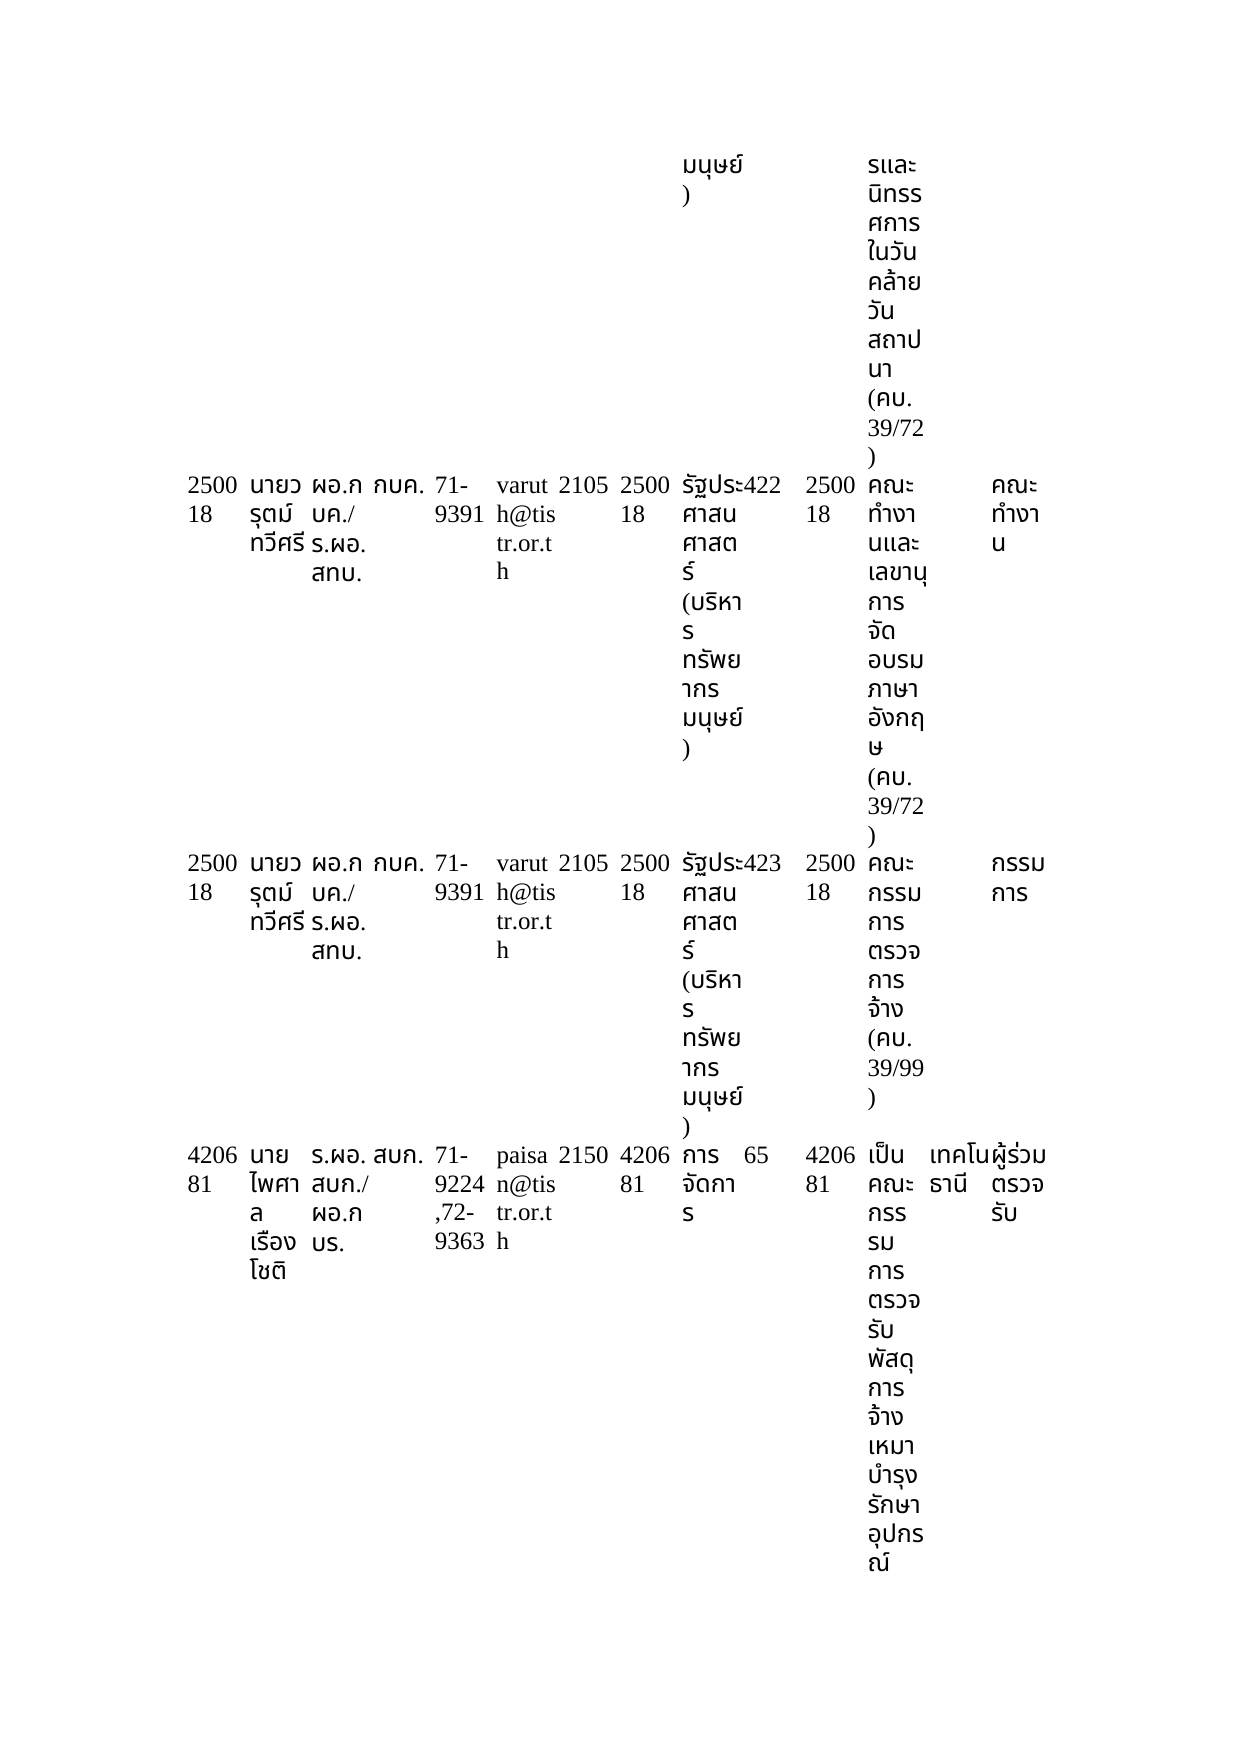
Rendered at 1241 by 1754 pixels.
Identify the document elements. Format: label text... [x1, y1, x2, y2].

table_cell คณะทำงานและเลขานุการจัดอบรมภาษาอังกฤษ (คบ. 39/72) [867, 470, 929, 848]
table_cell 250018 [188, 470, 249, 848]
table_cell 2105 [558, 470, 620, 848]
table_cell [805, 150, 867, 470]
table_cell [558, 150, 620, 470]
table_cell [435, 150, 496, 470]
table_cell 250018 [620, 470, 682, 848]
table_cell 2150 [558, 1140, 620, 1577]
table_cell [929, 849, 991, 1140]
table_cell 250018 [805, 849, 867, 1140]
table_cell varuth@tistr.or.th [496, 470, 558, 848]
table_cell 422 [744, 470, 805, 848]
table_cell ผู้ร่วมตรวจรับ [991, 1140, 1053, 1577]
table_cell กรรมการ [991, 849, 1053, 1140]
table_cell 250018 [188, 849, 249, 1140]
table_cell 250018 [620, 849, 682, 1140]
table_cell 420681 [805, 1140, 867, 1577]
table_cell [991, 150, 1053, 470]
table_cell ร.ผอ.สบก./ผอ.กบร. [311, 1140, 373, 1577]
table_cell varuth@tistr.or.th [496, 849, 558, 1140]
table_cell 71-9391 [435, 849, 496, 1140]
table_cell คณะกรรมการตรวจการจ้าง (คบ. 39/99) [867, 849, 929, 1140]
table_cell [620, 150, 682, 470]
table_cell นายไพศาล เรืองโชติ [249, 1140, 311, 1577]
table_cell [188, 150, 249, 470]
table_cell 71-9391 [435, 470, 496, 848]
table_cell การจัดการ [682, 1140, 743, 1577]
table_cell คณะทำงาน [991, 470, 1053, 848]
table_cell 423 [744, 849, 805, 1140]
table_cell รัฐประศาสนศาสตร์ (บริหารทรัพยากรมนุษย์) [682, 849, 743, 1140]
table_cell เทคโนธานี [929, 1140, 991, 1577]
table_cell นายวรุตม์ ทวีศรี [249, 849, 311, 1140]
table_cell ผอ.กบค./ร.ผอ.สทบ. [311, 849, 373, 1140]
table_cell [929, 150, 991, 470]
table_cell สบก. [373, 1140, 434, 1577]
table_cell 2105 [558, 849, 620, 1140]
table_cell [249, 150, 311, 470]
table_cell กบค. [373, 470, 434, 848]
table_cell [311, 150, 373, 470]
table_cell มนุษย์) [682, 150, 743, 470]
table_cell [496, 150, 558, 470]
table_cell [373, 150, 434, 470]
table_cell กบค. [373, 849, 434, 1140]
table_cell เป็นคณะกรรรมการตรวจรับพัสดุการจ้างเหมาบำรุงรักษาอุปกรณ์ [867, 1140, 929, 1577]
table_cell รและนิทรรศการในวันคล้ายวันสถาปนา (คบ. 39/72) [867, 150, 929, 470]
table_cell [929, 470, 991, 848]
table_cell 250018 [805, 470, 867, 848]
table_cell รัฐประศาสนศาสตร์ (บริหารทรัพยากรมนุษย์) [682, 470, 743, 848]
table_cell 420681 [188, 1140, 249, 1577]
table_cell นายวรุตม์ ทวีศรี [249, 470, 311, 848]
table_cell ผอ.กบค./ร.ผอ.สทบ. [311, 470, 373, 848]
table_cell 420681 [620, 1140, 682, 1577]
table_cell 65 [744, 1140, 805, 1577]
table_cell 71-9224 ,72-9363 [435, 1140, 496, 1577]
table_cell [744, 150, 805, 470]
table_cell paisan@tistr.or.th [496, 1140, 558, 1577]
